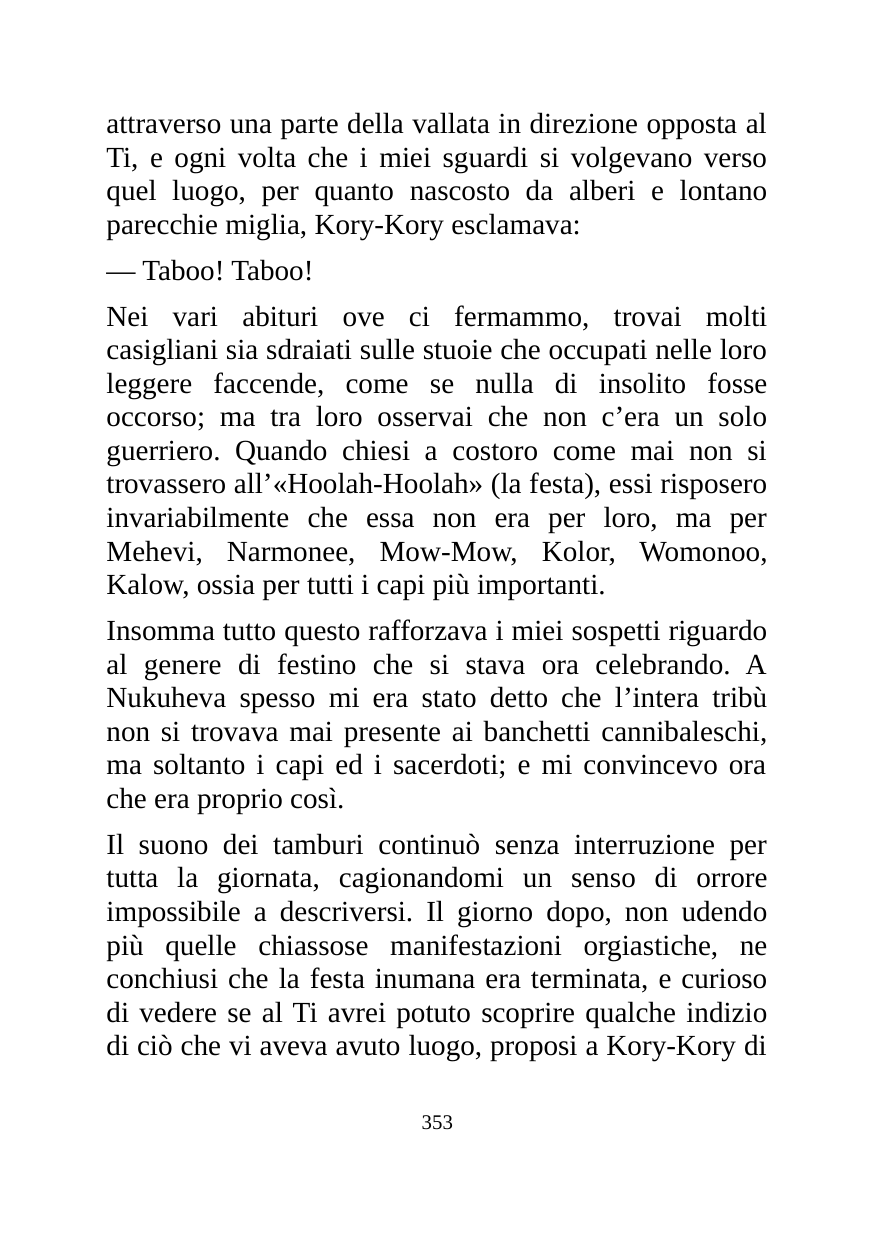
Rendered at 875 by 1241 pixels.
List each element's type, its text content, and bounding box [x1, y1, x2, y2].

text attraverso una parte della vallata in direzione opposta al Ti, e ogni volta che i miei sguardi si volgevano verso quel luogo, per quanto nascosto da alberi e lontano parecchie miglia, Kory-Kory esclamava: [106, 106, 768, 240]
text Insomma tutto questo rafforzava i miei sospetti riguardo al genere di festino che si stava ora celebrando. A Nukuheva spesso mi era stato detto che l’intera tribù non si trovava mai presente ai banchetti cannibaleschi, ma soltanto i capi ed i sacerdoti; e mi convincevo ora che era proprio così. [106, 613, 768, 814]
text — Taboo! Taboo! [106, 253, 768, 286]
text Il suono dei tamburi continuò senza interruzione per tutta la giornata, cagionandomi un senso di orrore impossibile a descriversi. Il giorno dopo, non udendo più quelle chiassose manifestazioni orgiastiche, ne conchiusi che la festa inumana era terminata, e curioso di vedere se al Ti avrei potuto scoprire qualche indizio di ciò che vi aveva avuto luogo, proposi a Kory-Kory di [106, 827, 768, 1062]
text Nei vari abituri ove ci fermammo, trovai molti casigliani sia sdraiati sulle stuoie che occupati nelle loro leggere faccende, come se nulla di insolito fosse occorso; ma tra loro osservai che non c’era un solo guerriero. Quando chiesi a costoro come mai non si trovassero all’«Hoolah-Hoolah» (la festa), essi risposero invariabilmente che essa non era per loro, ma per Mehevi, Narmonee, Mow-Mow, Kolor, Womonoo, Kalow, ossia per tutti i capi più importanti. [106, 299, 768, 601]
